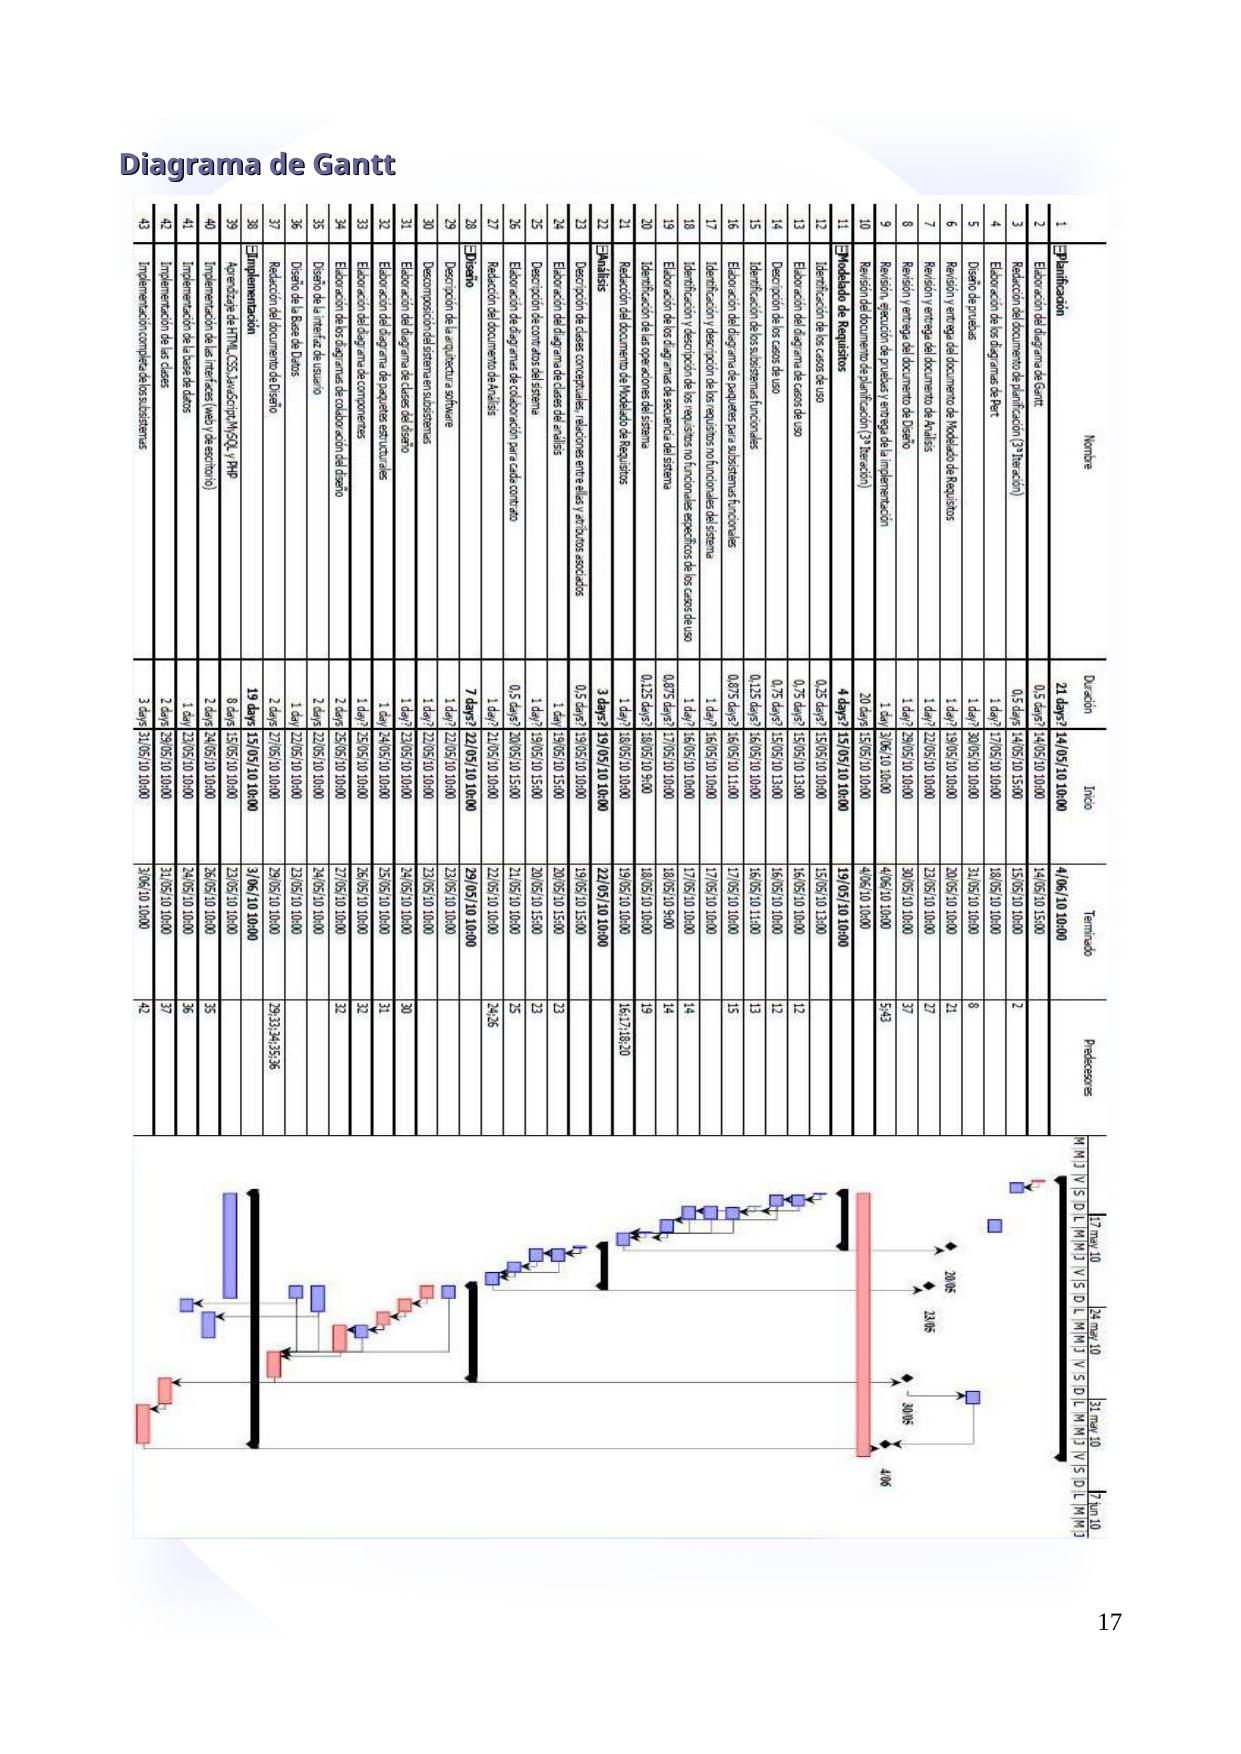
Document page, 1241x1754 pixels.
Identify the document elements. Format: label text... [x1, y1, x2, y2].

picture [118, 183, 1122, 1636]
subtitle Diagrama de Gantt [118, 143, 1122, 183]
picture [118, 118, 1122, 143]
